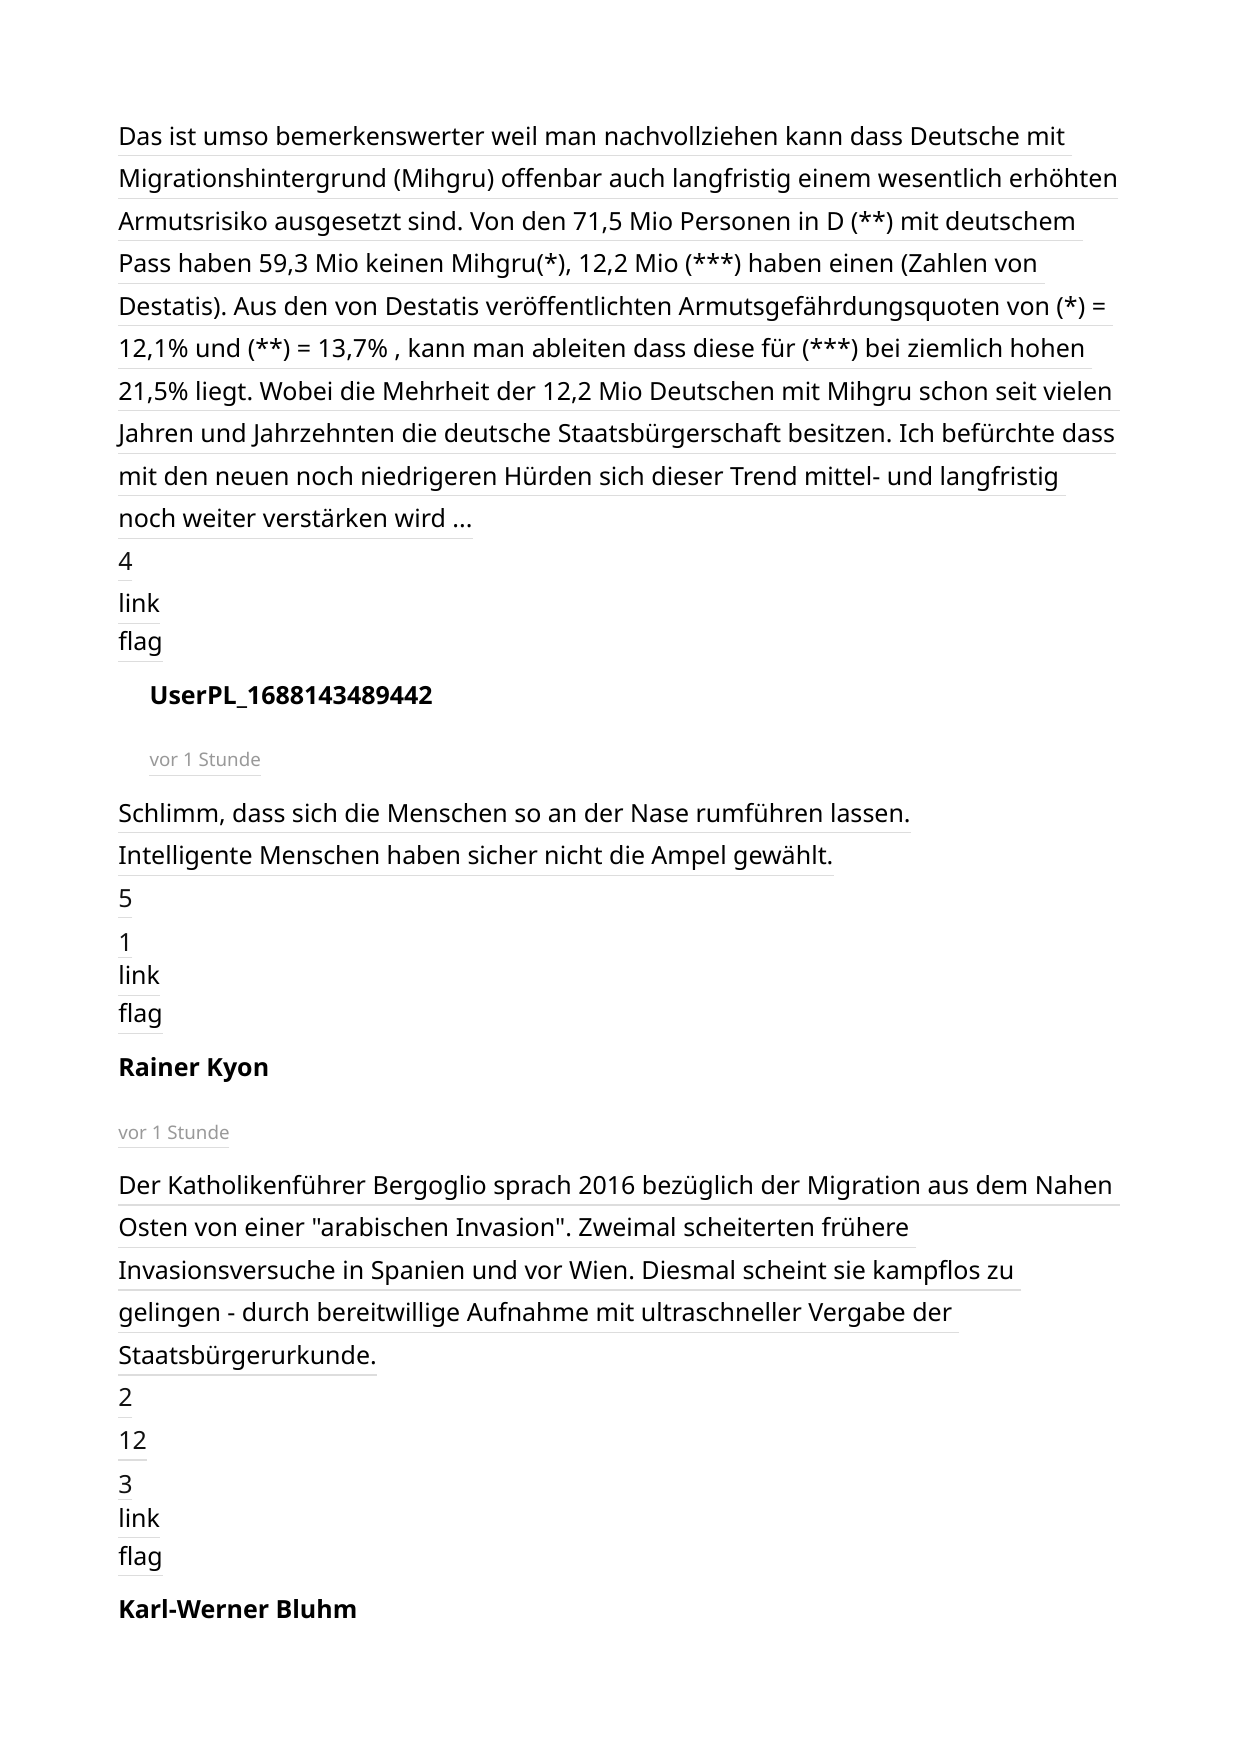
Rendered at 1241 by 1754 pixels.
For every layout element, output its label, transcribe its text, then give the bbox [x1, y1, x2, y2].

text 3 [118, 1465, 1122, 1500]
text 1 [118, 923, 1122, 958]
text link [118, 958, 1122, 996]
text Rainer Kyon [118, 1050, 1122, 1084]
text Der Katholikenführer Bergoglio sprach 2016 bezüglich der Migration aus dem Nahen Osten von einer "arabischen Invasion". Zweimal scheiterten frühere Invasionsversuche in Spanien und vor Wien. Diesmal scheint sie kampflos zu gelingen - durch bereitwillige Aufnahme mit ultraschneller Vergabe der Staatsbürgerurkunde. [118, 1168, 1122, 1376]
text 5 [118, 880, 1122, 918]
text Schlimm, dass sich die Menschen so an der Nase rumführen lassen. Intelligente Menschen haben sicher nicht die Ampel gewählt. [118, 795, 1122, 876]
text link [118, 586, 1122, 624]
text UserPL_1688143489442 [149, 677, 1122, 711]
text flag [118, 996, 1122, 1034]
text 12 [118, 1423, 1122, 1461]
text flag [118, 624, 1122, 662]
text Karl-Werner Bluhm [118, 1592, 1122, 1626]
text 4 [118, 543, 1122, 581]
text flag [118, 1538, 1122, 1576]
text vor 1 Stunde [118, 1119, 1117, 1148]
text vor 1 Stunde [149, 747, 1117, 776]
text 2 [118, 1380, 1122, 1418]
text Das ist umso bemerkenswerter weil man nachvollziehen kann dass Deutsche mit Migrationshintergrund (Mihgru) offenbar auch langfristig einem wesentlich erhöhten Armutsrisiko ausgesetzt sind. Von den 71,5 Mio Personen in D (**) mit deutschem Pass haben 59,3 Mio keinen Mihgru(*), 12,2 Mio (***) haben einen (Zahlen von Destatis). Aus den von Destatis veröffentlichten Armutsgefährdungsquoten von (*) = 12,1% und (**) = 13,7% , kann man ableiten dass diese für (***) bei ziemlich hohen 21,5% liegt. Wobei die Mehrheit der 12,2 Mio Deutschen mit Mihgru schon seit vielen Jahren und Jahrzehnten die deutsche Staatsbürgerschaft besitzen. Ich befürchte dass mit den neuen noch niedrigeren Hürden sich dieser Trend mittel- und langfristig noch weiter verstärken wird ... [118, 118, 1122, 539]
text link [118, 1500, 1122, 1538]
